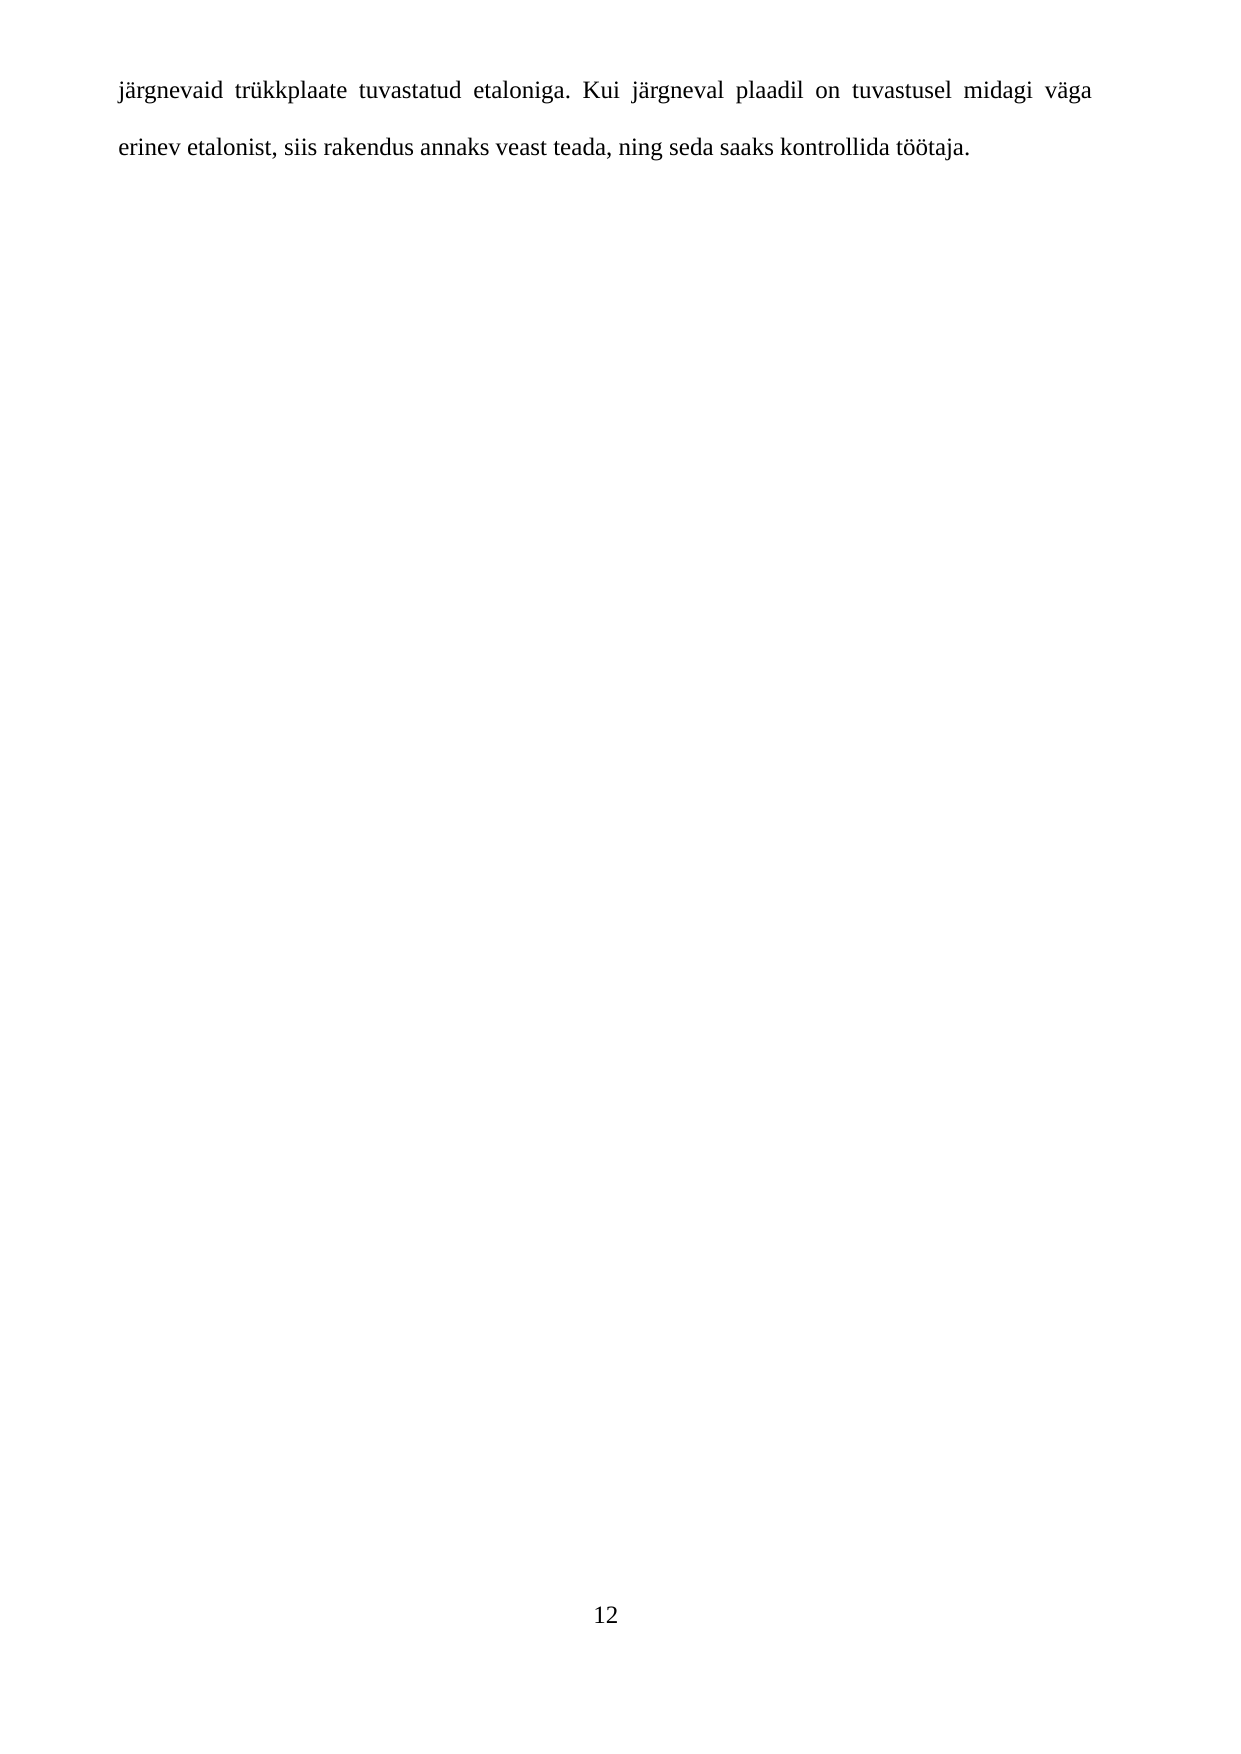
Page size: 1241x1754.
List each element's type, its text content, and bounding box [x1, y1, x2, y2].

text järgnevaid trükkplaate tuvastatud etaloniga. Kui järgneval plaadil on tuvastusel midagi väga erinev etalonist, siis rakendus annaks veast teada, ning seda saaks kontrollida töötaja. [118, 75, 1093, 161]
